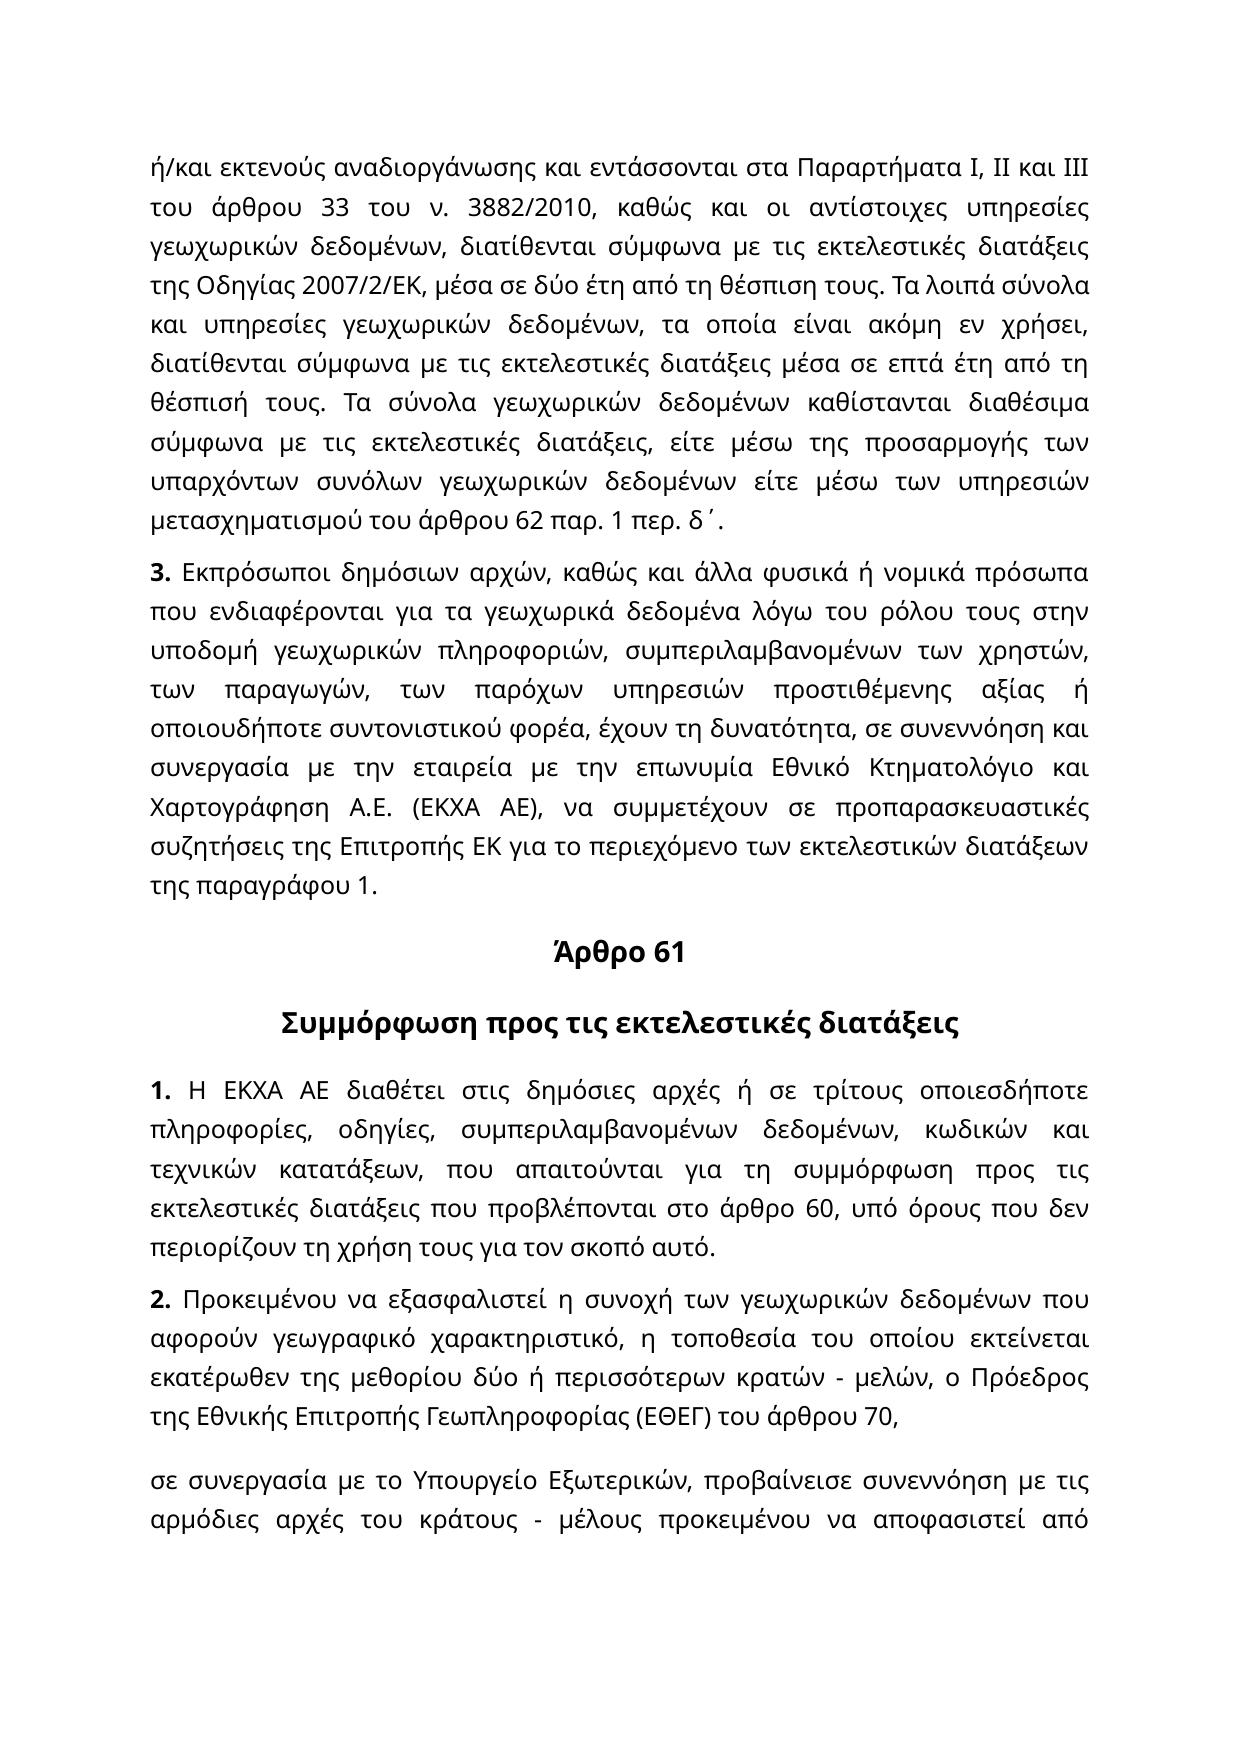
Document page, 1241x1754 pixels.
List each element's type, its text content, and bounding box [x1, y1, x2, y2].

text ή/και εκτενούς αναδιοργάνωσης και εντάσσονται στα Παραρτήματα Ι, II και III του άρθρου 33 του ν. 3882/2010, καθώς και οι αντίστοιχες υπηρεσίες γεωχωρικών δεδομένων, διατίθενται σύμφωνα με τις εκτελεστικές διατάξεις της Οδηγίας 2007/2/ΕΚ, μέσα σε δύο έτη από τη θέσπιση τους. Τα λοιπά σύνολα και υπηρεσίες γεωχωρικών δεδομένων, τα οποία είναι ακόμη εν χρήσει, διατίθενται σύμφωνα με τις εκτελεστικές διατάξεις μέσα σε επτά έτη από τη θέσπισή τους. Τα σύνολα γεωχωρικών δεδομένων καθίστανται διαθέσιμα σύμφωνα με τις εκτελεστικές διατάξεις, είτε μέσω της προσαρμογής των υπαρχόντων συνόλων γεωχωρικών δεδομένων είτε μέσω των υπηρεσιών μετασχηματισμού του άρθρου 62 παρ. 1 περ. δ΄. [150, 150, 1090, 537]
text 1. Η ΕΚΧΑ ΑΕ διαθέτει στις δημόσιες αρχές ή σε τρίτους οποιεσδήποτε πληροφορίες, οδηγίες, συμπεριλαμβανομένων δεδομένων, κωδικών και τεχνικών κατατάξεων, που απαιτούνται για τη συμμόρφωση προς τις εκτελεστικές διατάξεις που προβλέπονται στο άρθρο 60, υπό όρους που δεν περιορίζουν τη χρήση τους για τον σκοπό αυτό. [150, 1073, 1090, 1264]
text σε συνεργασία με το Υπουργείο Εξωτερικών, προβαίνεισε συνεννόηση με τις αρμόδιες αρχές του κράτους - μέλους προκειμένου να αποφασιστεί από [150, 1463, 1090, 1536]
text 2. Προκειμένου να εξασφαλιστεί η συνοχή των γεωχωρικών δεδομένων που αφορούν γεωγραφικό χαρακτηριστικό, η τοποθεσία του οποίου εκτείνεται εκατέρωθεν της μεθορίου δύο ή περισσότερων κρατών - μελών, ο Πρόεδρος της Εθνικής Επιτροπής Γεωπληροφορίας (ΕΘΕΓ) του άρθρου 70, [150, 1281, 1090, 1433]
subtitle Άρθρο 61 [150, 932, 1090, 971]
text 3. Εκπρόσωποι δημόσιων αρχών, καθώς και άλλα φυσικά ή νομικά πρόσωπα που ενδιαφέρονται για τα γεωχωρικά δεδομένα λόγω του ρόλου τους στην υποδομή γεωχωρικών πληροφοριών, συμπεριλαμβανομένων των χρηστών, των παραγωγών, των παρόχων υπηρεσιών προστιθέμενης αξίας ή οποιουδήποτε συντονιστικού φορέα, έχουν τη δυνατότητα, σε συνεννόηση και συνεργασία με την εταιρεία με την επωνυμία Εθνικό Κτηματολόγιο και Χαρτογράφηση Α.Ε. (ΕΚΧΑ ΑΕ), να συμμετέχουν σε προπαρασκευαστικές συζητήσεις της Επιτροπής ΕΚ για το περιεχόμενο των εκτελεστικών διατάξεων της παραγράφου 1. [150, 554, 1090, 902]
subtitle Συμμόρφωση προς τις εκτελεστικές διατάξεις [150, 1002, 1090, 1042]
